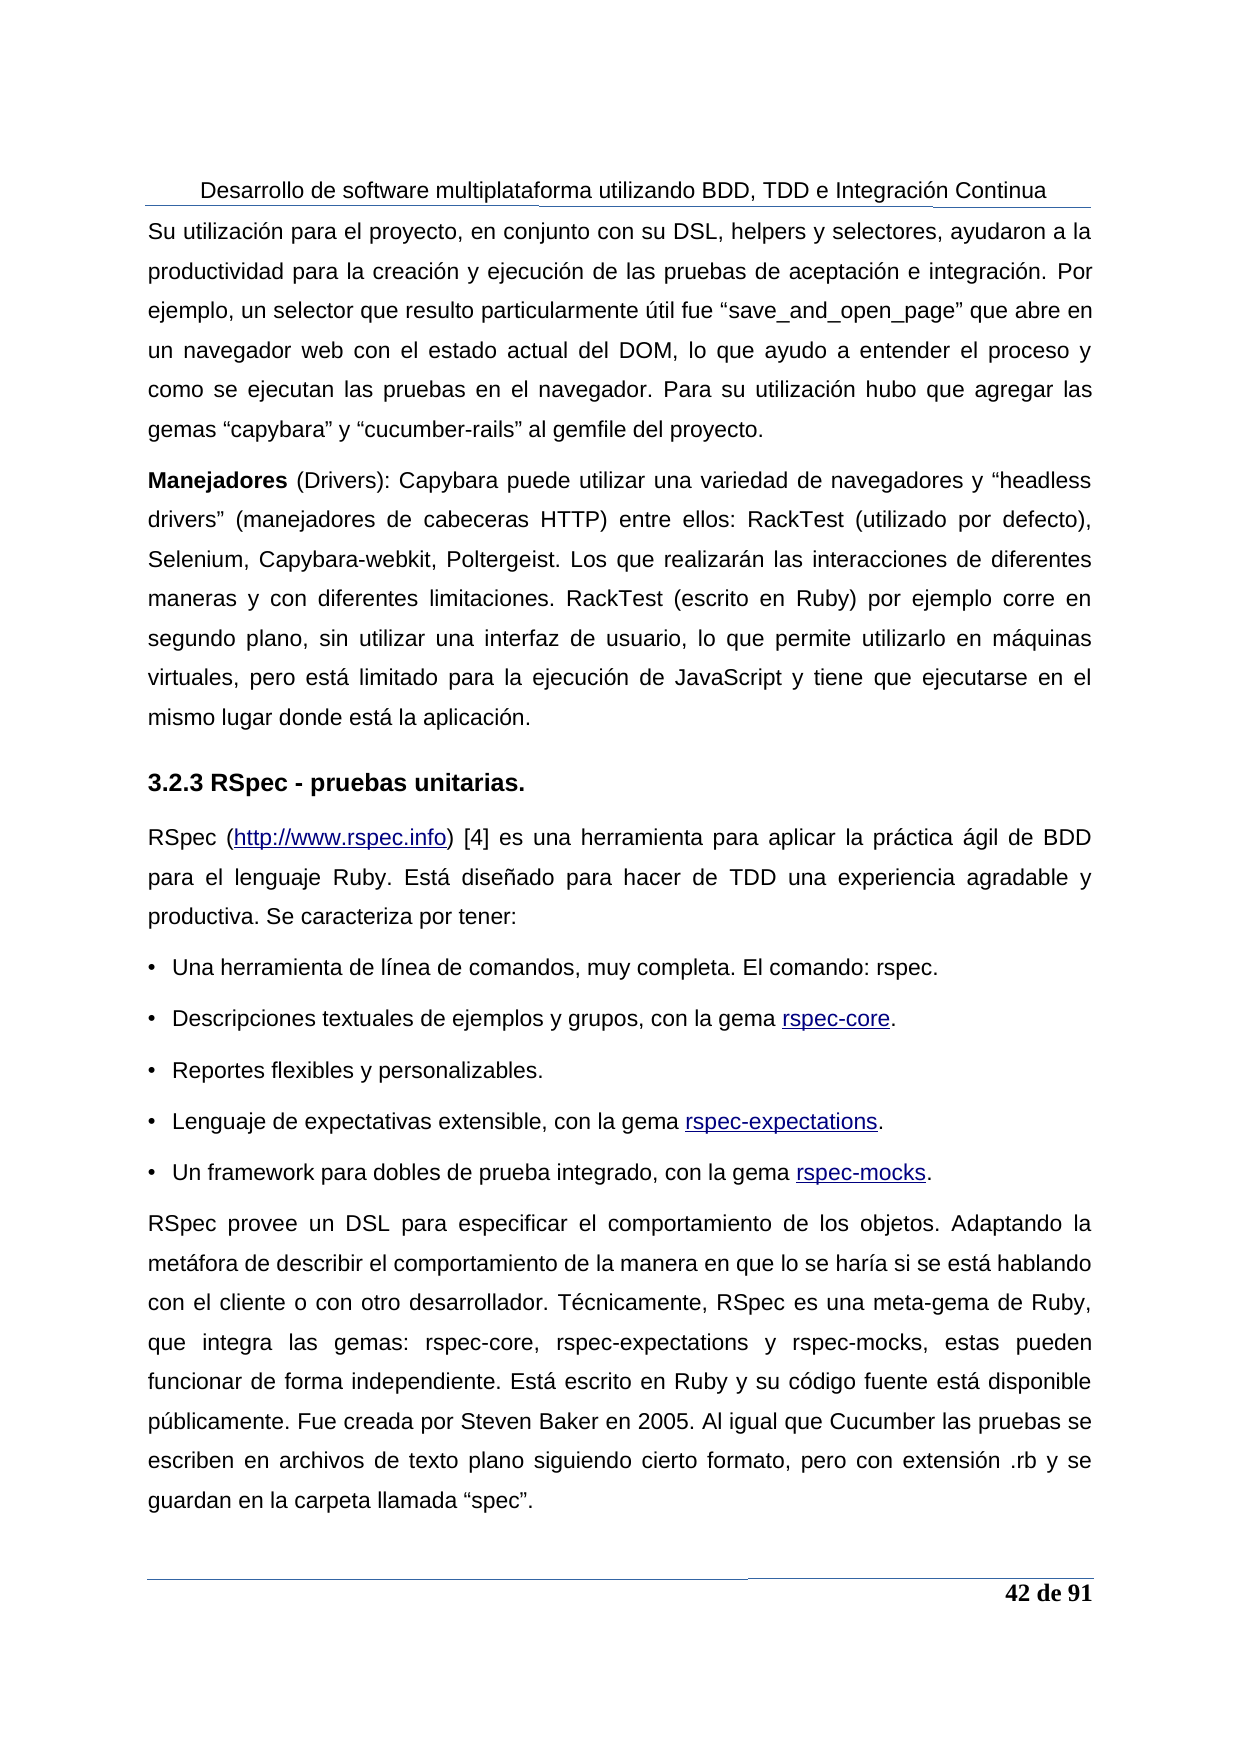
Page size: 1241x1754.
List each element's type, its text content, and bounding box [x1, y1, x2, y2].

text Manejadores (Drivers): Capybara puede utilizar una variedad de navegadores y “headless drivers” (manejadores de cabeceras HTTP) entre ellos: RackTest (utilizado por defecto), Selenium, Capybara-webkit, Poltergeist. Los que realizarán las interacciones de diferentes maneras y con diferentes limitaciones. RackTest (escrito en Ruby) por ejemplo corre en segundo plano, sin utilizar una interfaz de usuario, lo que permite utilizarlo en máquinas virtuales, pero está limitado para la ejecución de JavaScript y tiene que ejecutarse en el mismo lugar donde está la aplicación. [148, 467, 1093, 730]
subtitle 3.2.3 RSpec - pruebas unitarias. [148, 768, 1093, 797]
list Un framework para dobles de prueba integrado, con la gema rspec-mocks. [148, 1159, 1093, 1186]
text Su utilización para el proyecto, en conjunto con su DSL, helpers y selectores, ayudaron a la productividad para la creación y ejecución de las pruebas de aceptación e integración. Por ejemplo, un selector que resulto particularmente útil fue “save_and_open_page” que abre en un navegador web con el estado actual del DOM, lo que ayudo a entender el proceso y como se ejecutan las pruebas en el navegador. Para su utilización hubo que agregar las gemas “capybara” y “cucumber-rails” al gemfile del proyecto. [148, 218, 1093, 442]
list Una herramienta de línea de comandos, muy completa. El comando: rspec. [148, 954, 1093, 981]
list Reportes flexibles y personalizables. [148, 1057, 1093, 1083]
text RSpec (http://www.rspec.info) [4] es una herramienta para aplicar la práctica ágil de BDD para el lenguaje Ruby. Está diseñado para hacer de TDD una experiencia agradable y productiva. Se caracteriza por tener: [148, 824, 1093, 929]
list Lenguaje de expectativas extensible, con la gema rspec-expectations. [148, 1108, 1093, 1134]
text RSpec provee un DSL para especificar el comportamiento de los objetos. Adaptando la metáfora de describir el comportamiento de la manera en que lo se haría si se está hablando con el cliente o con otro desarrollador. Técnicamente, RSpec es una meta-gema de Ruby, que integra las gemas: rspec-core, rspec-expectations y rspec-mocks, estas pueden funcionar de forma independiente. Está escrito en Ruby y su código fuente está disponible públicamente. Fue creada por Steven Baker en 2005. Al igual que Cucumber las pruebas se escriben en archivos de texto plano siguiendo cierto formato, pero con extensión .rb y se guardan en la carpeta llamada “spec”. [148, 1210, 1093, 1513]
list Descripciones textuales de ejemplos y grupos, con la gema rspec-core. [148, 1005, 1093, 1032]
